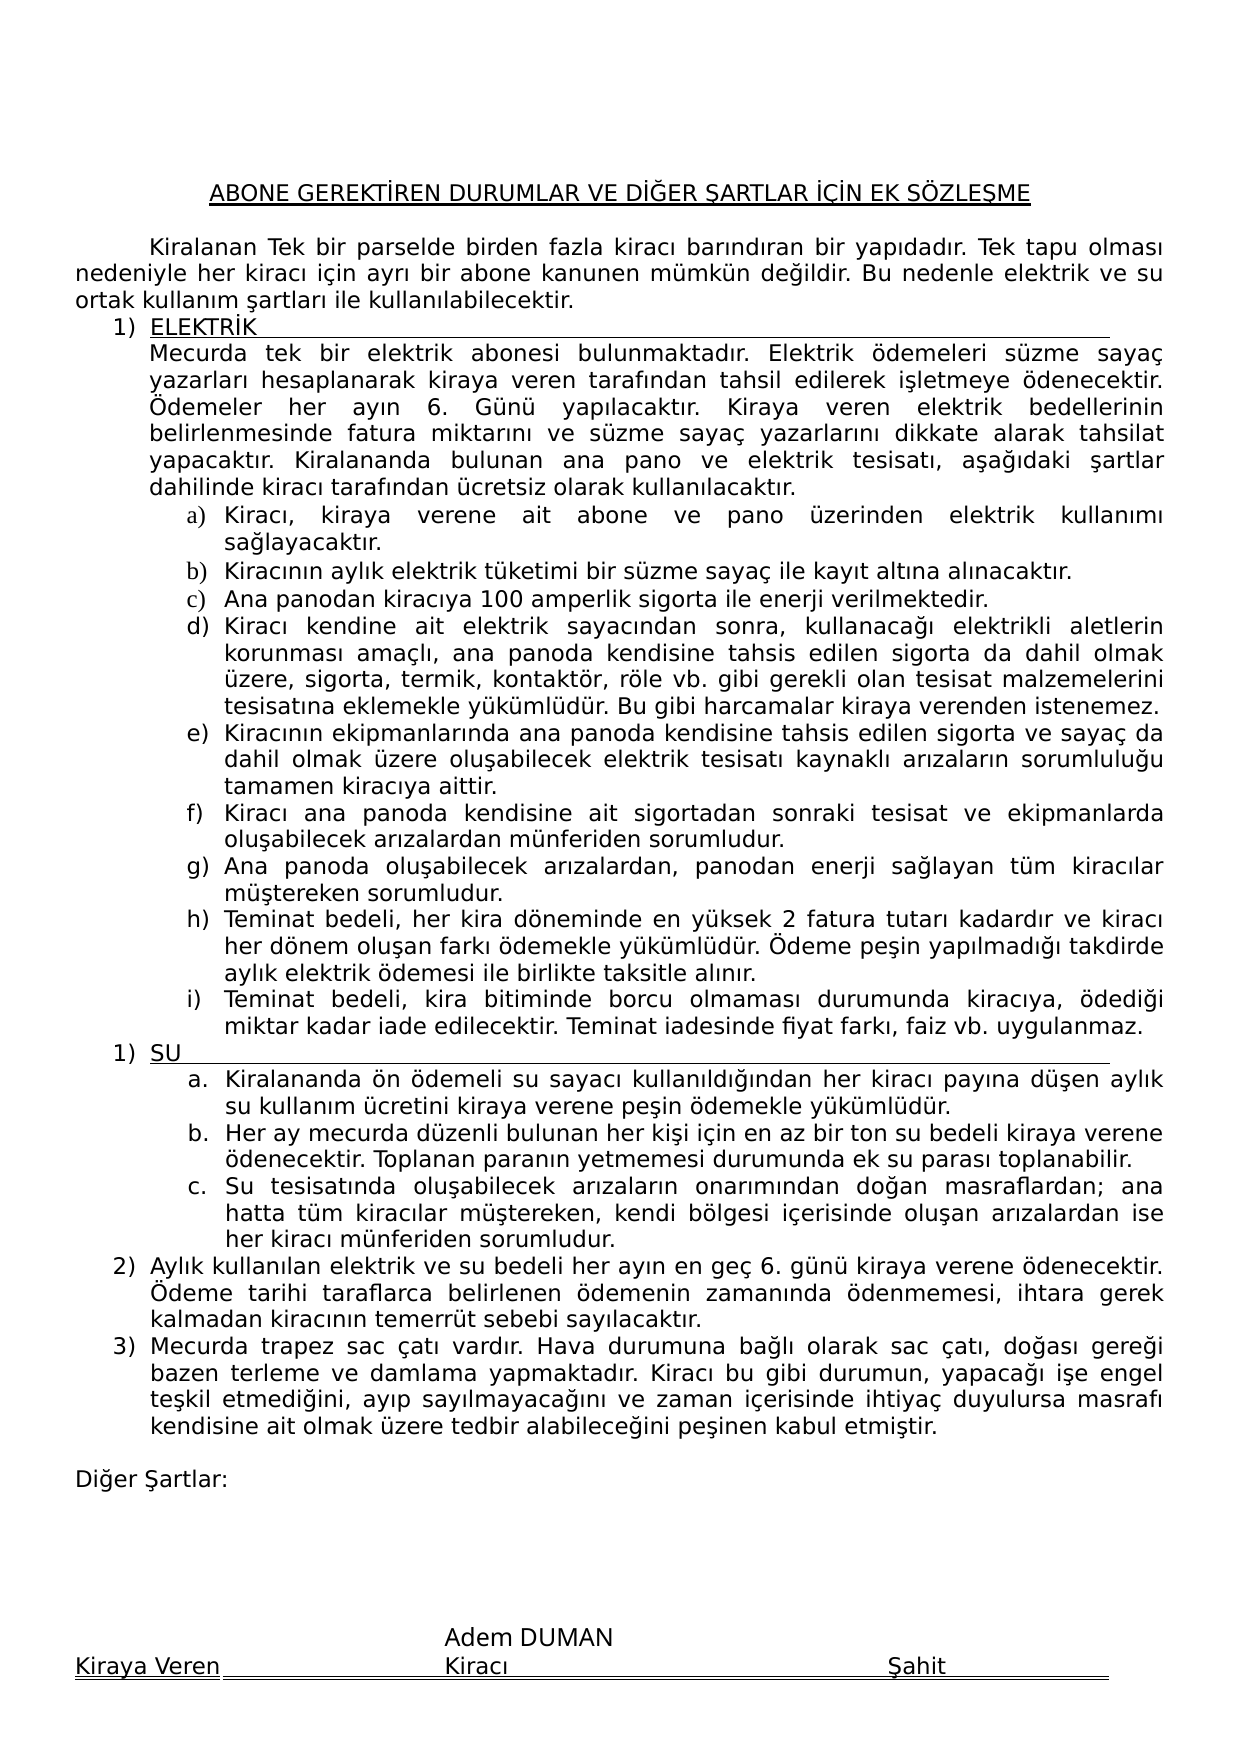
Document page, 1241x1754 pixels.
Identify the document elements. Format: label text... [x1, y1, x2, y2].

list Kiracının ekipmanlarında ana panoda kendisine tahsis edilen sigorta ve sayaç da dahil olmak üzere oluşabilecek elektrik tesisatı kaynaklı arızaların sorumluluğu tamamen kiracıya aittir. [186, 720, 1165, 800]
list Kiralananda ön ödemeli su sayacı kullanıldığından her kiracı payına düşen aylık su kullanım ücretini kiraya verene peşin ödemekle yükümlüdür. [187, 1067, 1165, 1120]
text Mecurda tek bir elektrik abonesi bulunmaktadır. Elektrik ödemeleri süzme sayaç yazarları hesaplanarak kiraya veren tarafından tahsil edilerek işletmeye ödenecektir. Ödemeler her ayın 6. Günü yapılacaktır. Kiraya veren elektrik bedellerinin belirlenmesinde fatura miktarını ve süzme sayaç yazarlarını dikkate alarak tahsilat yapacaktır. Kiralananda bulunan ana pano ve elektrik tesisatı, aşağıdaki şartlar dahilinde kiracı tarafından ücretsiz olarak kullanılacaktır. [149, 340, 1165, 500]
list ELEKTRİK [112, 314, 1165, 340]
text Diğer Şartlar: [75, 1467, 1165, 1493]
list Kiracı kendine ait elektrik sayacından sonra, kullanacağı elektrikli aletlerin korunması amaçlı, ana panoda kendisine tahsis edilen sigorta da dahil olmak üzere, sigorta, termik, kontaktör, röle vb. gibi gerekli olan tesisat malzemelerini tesisatına eklemekle yükümlüdür. Bu gibi harcamalar kiraya verenden istenemez. [186, 613, 1165, 720]
list Ana panodan kiracıya 100 amperlik sigorta ile enerji verilmektedir. [186, 584, 1165, 613]
list Kiracının aylık elektrik tüketimi bir süzme sayaç ile kayıt altına alınacaktır. [186, 556, 1165, 584]
list Her ay mecurda düzenli bulunan her kişi için en az bir ton su bedeli kiraya verene ödenecektir. Toplanan paranın yetmemesi durumunda ek su parası toplanabilir. [187, 1120, 1165, 1173]
text Kiralanan Tek bir parselde birden fazla kiracı barındıran bir yapıdadır. Tek tapu olması nedeniyle her kiracı için ayrı bir abone kanunen mümkün değildir. Bu nedenle elektrik ve su ortak kullanım şartları ile kullanılabilecektir. [75, 234, 1165, 314]
list Aylık kullanılan elektrik ve su bedeli her ayın en geç 6. günü kiraya verene ödenecektir. Ödeme tarihi taraflarca belirlenen ödemenin zamanında ödenmemesi, ihtara gerek kalmadan kiracının temerrüt sebebi sayılacaktır. [112, 1253, 1165, 1333]
list Teminat bedeli, kira bitiminde borcu olmaması durumunda kiracıya, ödediği miktar kadar iade edilecektir. Teminat iadesinde fiyat farkı, faiz vb. uygulanmaz. [186, 987, 1165, 1040]
list Ana panoda oluşabilecek arızalardan, panodan enerji sağlayan tüm kiracılar müştereken sorumludur. [186, 853, 1165, 907]
list Su tesisatında oluşabilecek arızaların onarımından doğan masraflardan; ana hatta tüm kiracılar müştereken, kendi bölgesi içerisinde oluşan arızalardan ise her kiracı münferiden sorumludur. [187, 1173, 1165, 1253]
list Kiracı, kiraya verene ait abone ve pano üzerinden elektrik kullanımı sağlayacaktır. [186, 500, 1165, 556]
list Kiracı ana panoda kendisine ait sigortadan sonraki tesisat ve ekipmanlarda oluşabilecek arızalardan münferiden sorumludur. [186, 800, 1165, 853]
list Teminat bedeli, her kira döneminde en yüksek 2 fatura tutarı kadardır ve kiracı her dönem oluşan farkı ödemekle yükümlüdür. Ödeme peşin yapılmadığı takdirde aylık elektrik ödemesi ile birlikte taksitle alınır. [186, 907, 1165, 987]
list SU [112, 1040, 1165, 1067]
list Mecurda trapez sac çatı vardır. Hava durumuna bağlı olarak sac çatı, doğası gereği bazen terleme ve damlama yapmaktadır. Kiracı bu gibi durumun, yapacağı işe engel teşkil etmediğini, ayıp sayılmayacağını ve zaman içerisinde ihtiyaç duyulursa masrafı kendisine ait olmak üzere tedbir alabileceğini peşinen kabul etmiştir. [112, 1333, 1165, 1440]
text ABONE GEREKTİREN DURUMLAR VE DİĞER ŞARTLAR İÇİN EK SÖZLEŞME [75, 180, 1165, 207]
